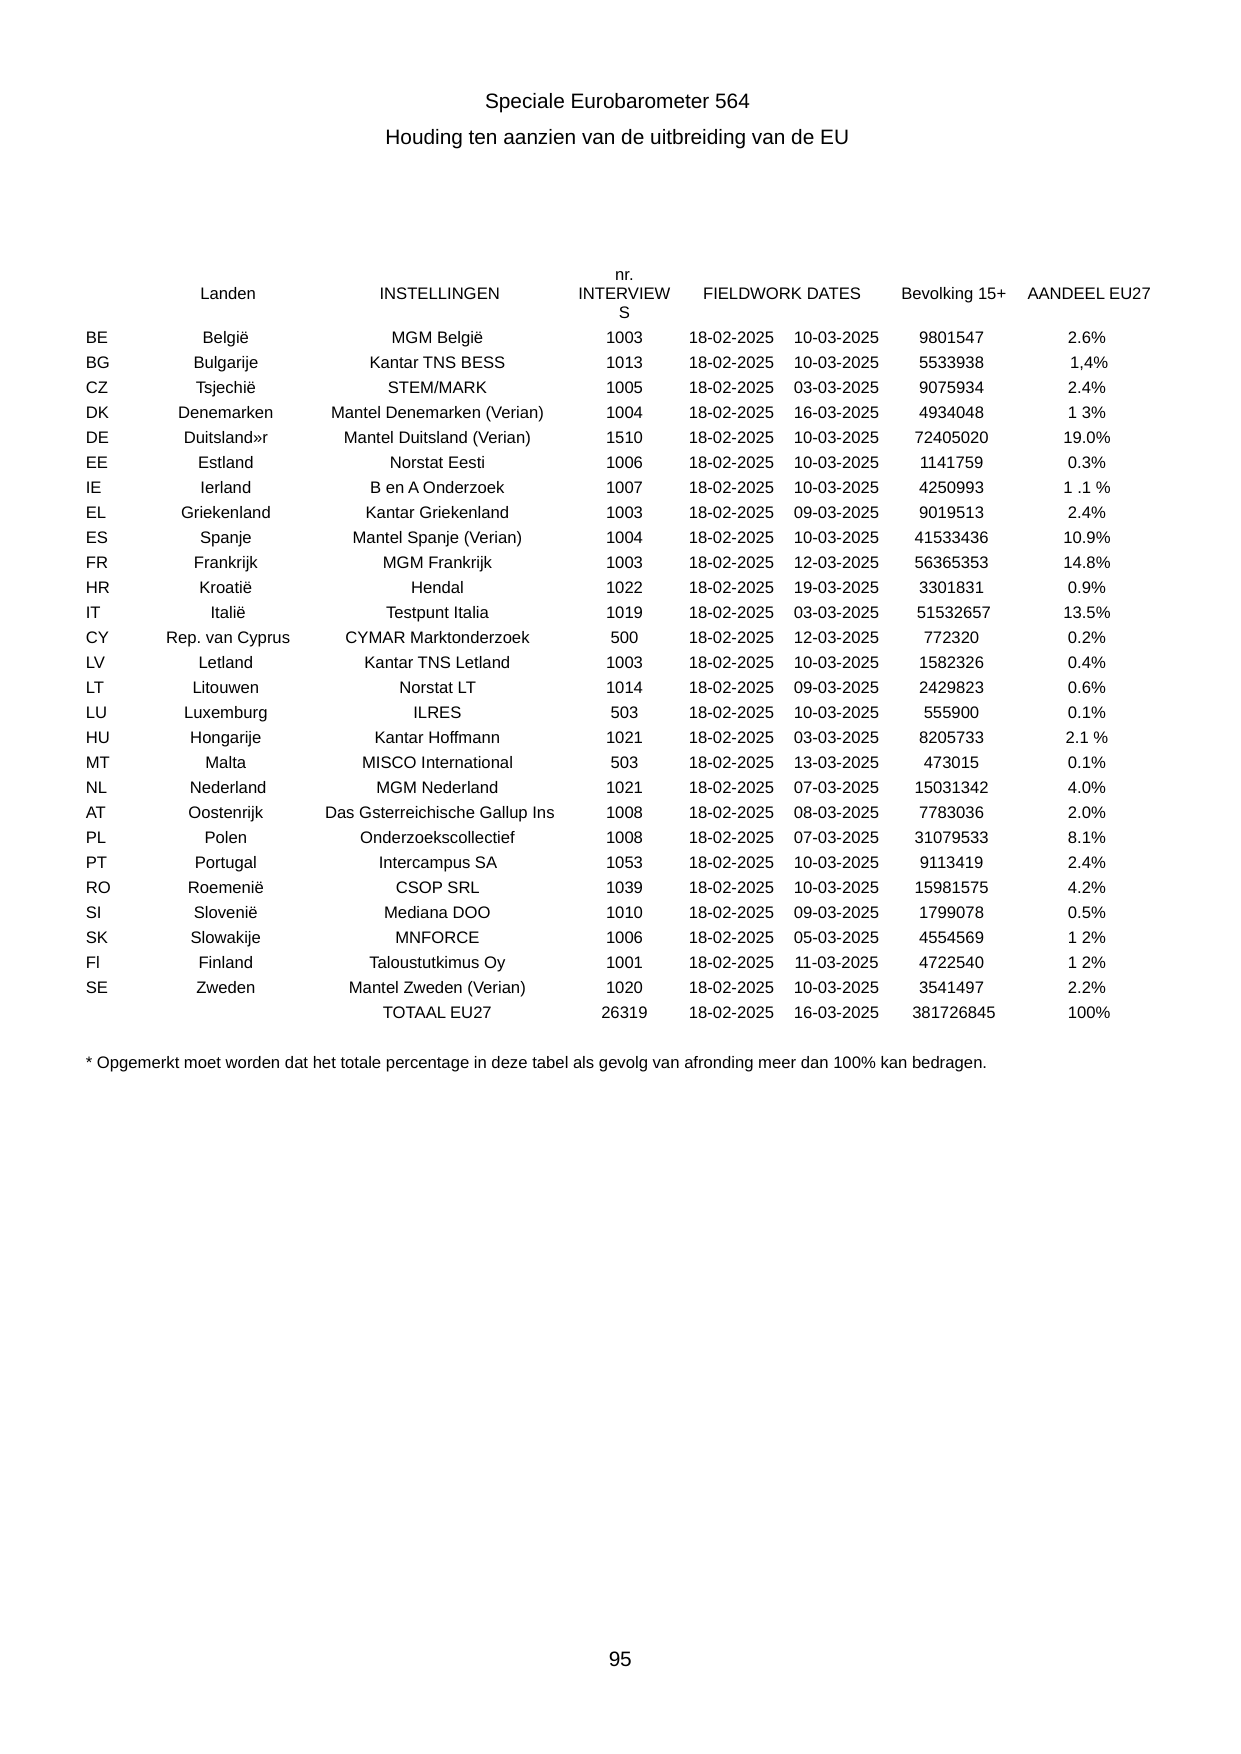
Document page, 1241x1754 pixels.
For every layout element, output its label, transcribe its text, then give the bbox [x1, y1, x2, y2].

table_cell 18-02-2025 [677, 850, 786, 875]
table_cell 18-02-2025 [677, 650, 786, 675]
table_cell BG [83, 350, 148, 375]
table_cell 1007 [572, 475, 677, 500]
table_cell 1,4% [1021, 350, 1157, 375]
table_cell Kantar TNS BESS [308, 350, 572, 375]
table_cell 3541497 [887, 975, 1021, 1000]
table_cell 500 [572, 625, 677, 650]
table_cell 18-02-2025 [677, 425, 786, 450]
table_cell 10-03-2025 [786, 475, 887, 500]
table_cell AT [83, 800, 148, 825]
table_cell Taloustutkimus Oy [308, 950, 572, 975]
table_cell 1005 [572, 375, 677, 400]
table_cell 03-03-2025 [786, 725, 887, 750]
table_header [83, 262, 148, 325]
table_cell [677, 1025, 786, 1050]
table_cell 1008 [572, 800, 677, 825]
table_cell PL [83, 825, 148, 850]
table_cell 555900 [887, 700, 1021, 725]
table_cell 0.3% [1021, 450, 1157, 475]
table_header FIELDWORK DATES [677, 262, 887, 325]
table_cell 1003 [572, 650, 677, 675]
table_cell 2.2% [1021, 975, 1157, 1000]
table_cell 8205733 [887, 725, 1021, 750]
table_cell 1004 [572, 400, 677, 425]
table_cell STEM/MARK [308, 375, 572, 400]
table_cell [83, 1025, 148, 1050]
table_cell Polen [148, 825, 307, 850]
table_cell 0.1% [1021, 750, 1157, 775]
table_cell 18-02-2025 [677, 625, 786, 650]
table_cell 19.0% [1021, 425, 1157, 450]
table_cell Mantel Denemarken (Verian) [308, 400, 572, 425]
table_cell PT [83, 850, 148, 875]
table_cell Litouwen [148, 675, 307, 700]
table_cell 1003 [572, 500, 677, 525]
table_cell 18-02-2025 [677, 975, 786, 1000]
table_cell 1799078 [887, 900, 1021, 925]
table_cell 10-03-2025 [786, 425, 887, 450]
table_cell 08-03-2025 [786, 800, 887, 825]
table_cell CYMAR Marktonderzoek [308, 625, 572, 650]
table_cell 1003 [572, 550, 677, 575]
table_cell FR [83, 550, 148, 575]
table_cell 2429823 [887, 675, 1021, 700]
table_cell Testpunt Italia [308, 600, 572, 625]
table_cell BE [83, 325, 148, 350]
table_cell 1020 [572, 975, 677, 1000]
table_cell Slovenië [148, 900, 307, 925]
table_cell 1141759 [887, 450, 1021, 475]
table_cell RO [83, 875, 148, 900]
table_cell 15031342 [887, 775, 1021, 800]
table_cell CZ [83, 375, 148, 400]
table_cell 2.4% [1021, 850, 1157, 875]
table_cell Luxemburg [148, 700, 307, 725]
table_cell Rep. van Cyprus [148, 625, 307, 650]
table_cell [148, 1025, 307, 1050]
table_cell 18-02-2025 [677, 475, 786, 500]
table_cell MGM Frankrijk [308, 550, 572, 575]
table_cell SE [83, 975, 148, 1000]
table_cell 9019513 [887, 500, 1021, 525]
table_cell 19-03-2025 [786, 575, 887, 600]
table_cell Zweden [148, 975, 307, 1000]
table_cell 18-02-2025 [677, 825, 786, 850]
table_cell 1021 [572, 775, 677, 800]
table_cell 41533436 [887, 525, 1021, 550]
table_cell 18-02-2025 [677, 350, 786, 375]
table_cell 1 3% [1021, 400, 1157, 425]
table_cell 1008 [572, 825, 677, 850]
table_cell MGM België [308, 325, 572, 350]
table_cell 18-02-2025 [677, 525, 786, 550]
table_cell Finland [148, 950, 307, 975]
table_cell 16-03-2025 [786, 1000, 887, 1025]
table_cell 10-03-2025 [786, 700, 887, 725]
table_cell Ierland [148, 475, 307, 500]
table_cell [887, 1025, 1021, 1050]
table_cell 11-03-2025 [786, 950, 887, 975]
table_header INSTELLINGEN [308, 262, 572, 325]
table_cell [786, 1025, 887, 1050]
table_cell 1053 [572, 850, 677, 875]
table_cell 18-02-2025 [677, 375, 786, 400]
table_cell IE [83, 475, 148, 500]
table_cell 3301831 [887, 575, 1021, 600]
table_cell IT [83, 600, 148, 625]
table_cell 03-03-2025 [786, 375, 887, 400]
table_cell HU [83, 725, 148, 750]
table_cell 0.6% [1021, 675, 1157, 700]
table_cell 10-03-2025 [786, 525, 887, 550]
table_cell 1006 [572, 450, 677, 475]
table_cell 10-03-2025 [786, 650, 887, 675]
table_cell [148, 1000, 307, 1025]
table_cell LV [83, 650, 148, 675]
table_cell 1 .1 % [1021, 475, 1157, 500]
table_cell 09-03-2025 [786, 900, 887, 925]
table_cell 473015 [887, 750, 1021, 775]
table_cell ES [83, 525, 148, 550]
table_cell Mediana DOO [308, 900, 572, 925]
table_cell Kantar Hoffmann [308, 725, 572, 750]
table_cell * Opgemerkt moet worden dat het totale percentage in deze tabel als gevolg van afronding meer dan 100% kan bedragen. [83, 1050, 1157, 1075]
table_cell 2.4% [1021, 375, 1157, 400]
table_cell 05-03-2025 [786, 925, 887, 950]
table_header Landen [148, 262, 307, 325]
table_cell Kroatië [148, 575, 307, 600]
table_cell 1510 [572, 425, 677, 450]
table_cell LT [83, 675, 148, 700]
table_cell 0.9% [1021, 575, 1157, 600]
table_cell Das Gsterreichische Gallup Ins [308, 800, 572, 825]
table_cell CSOP SRL [308, 875, 572, 900]
table_cell Fl [83, 950, 148, 975]
table_cell NL [83, 775, 148, 800]
table_cell 13.5% [1021, 600, 1157, 625]
table_cell Portugal [148, 850, 307, 875]
table_cell 18-02-2025 [677, 500, 786, 525]
table_cell 10-03-2025 [786, 975, 887, 1000]
table_cell Duitsland»r [148, 425, 307, 450]
table_cell 4.2% [1021, 875, 1157, 900]
table_cell 9075934 [887, 375, 1021, 400]
table_cell 15981575 [887, 875, 1021, 900]
table_cell 18-02-2025 [677, 925, 786, 950]
table_cell 18-02-2025 [677, 1000, 786, 1025]
table_cell 1582326 [887, 650, 1021, 675]
table_cell 18-02-2025 [677, 400, 786, 425]
table_cell MGM Nederland [308, 775, 572, 800]
table_cell 18-02-2025 [677, 800, 786, 825]
table_cell 26319 [572, 1000, 677, 1025]
table_header Bevolking 15+ [887, 262, 1021, 325]
table_cell ILRES [308, 700, 572, 725]
table_cell 2.6% [1021, 325, 1157, 350]
table_cell CY [83, 625, 148, 650]
table_cell TOTAAL EU27 [308, 1000, 572, 1025]
table_cell 7783036 [887, 800, 1021, 825]
table_cell Frankrijk [148, 550, 307, 575]
table_cell Mantel Zweden (Verian) [308, 975, 572, 1000]
table_cell MT [83, 750, 148, 775]
table_cell Oostenrijk [148, 800, 307, 825]
table_cell 07-03-2025 [786, 825, 887, 850]
table_cell 1006 [572, 925, 677, 950]
table_cell Nederland [148, 775, 307, 800]
table_cell 12-03-2025 [786, 625, 887, 650]
table_cell 1 2% [1021, 950, 1157, 975]
table_cell 18-02-2025 [677, 450, 786, 475]
table_cell 56365353 [887, 550, 1021, 575]
table_cell 2.1 % [1021, 725, 1157, 750]
table_cell SK [83, 925, 148, 950]
table_header nr. INTERVIEWS [572, 262, 677, 325]
table_cell 503 [572, 700, 677, 725]
table_cell 5533938 [887, 350, 1021, 375]
table_cell Mantel Duitsland (Verian) [308, 425, 572, 450]
table_cell 14.8% [1021, 550, 1157, 575]
table_cell 503 [572, 750, 677, 775]
table_cell 0.5% [1021, 900, 1157, 925]
table_cell 2.4% [1021, 500, 1157, 525]
table_cell 1004 [572, 525, 677, 550]
table_cell MISCO International [308, 750, 572, 775]
table_cell 1021 [572, 725, 677, 750]
table_cell Kantar TNS Letland [308, 650, 572, 675]
table_cell 18-02-2025 [677, 900, 786, 925]
table_cell 13-03-2025 [786, 750, 887, 775]
table_cell Spanje [148, 525, 307, 550]
table_cell 10.9% [1021, 525, 1157, 550]
table_cell Griekenland [148, 500, 307, 525]
table_cell 9113419 [887, 850, 1021, 875]
table_cell 1001 [572, 950, 677, 975]
table_cell DE [83, 425, 148, 450]
table_cell Malta [148, 750, 307, 775]
table_cell SI [83, 900, 148, 925]
table_cell 72405020 [887, 425, 1021, 450]
table_cell 0.2% [1021, 625, 1157, 650]
table_cell Onderzoekscollectief [308, 825, 572, 850]
table_cell HR [83, 575, 148, 600]
table_cell [572, 1025, 677, 1050]
table_cell LU [83, 700, 148, 725]
table_cell 1019 [572, 600, 677, 625]
table_cell 8.1% [1021, 825, 1157, 850]
table_cell 0.4% [1021, 650, 1157, 675]
table_cell 18-02-2025 [677, 325, 786, 350]
table_cell 1039 [572, 875, 677, 900]
table_cell 10-03-2025 [786, 450, 887, 475]
table_cell 1 2% [1021, 925, 1157, 950]
table_cell Italië [148, 600, 307, 625]
table_cell 1010 [572, 900, 677, 925]
table_cell Bulgarije [148, 350, 307, 375]
table_cell 9801547 [887, 325, 1021, 350]
table_cell 18-02-2025 [677, 550, 786, 575]
table_cell 12-03-2025 [786, 550, 887, 575]
table_cell 18-02-2025 [677, 575, 786, 600]
table_cell 4250993 [887, 475, 1021, 500]
table_cell [308, 1025, 572, 1050]
table_cell 4934048 [887, 400, 1021, 425]
table_cell Tsjechië [148, 375, 307, 400]
table_cell 10-03-2025 [786, 875, 887, 900]
table_cell 18-02-2025 [677, 725, 786, 750]
table_cell Hendal [308, 575, 572, 600]
table_header AANDEEL EU27 [1021, 262, 1157, 325]
table_cell 100% [1021, 1000, 1157, 1025]
table_cell 31079533 [887, 825, 1021, 850]
table_cell Mantel Spanje (Verian) [308, 525, 572, 550]
table_cell Estland [148, 450, 307, 475]
table_cell 16-03-2025 [786, 400, 887, 425]
table_cell 4722540 [887, 950, 1021, 975]
table_cell Letland [148, 650, 307, 675]
table_cell 2.0% [1021, 800, 1157, 825]
table_cell Hongarije [148, 725, 307, 750]
table_cell Roemenië [148, 875, 307, 900]
table_cell [83, 1000, 148, 1025]
table_cell 09-03-2025 [786, 675, 887, 700]
table_cell 18-02-2025 [677, 700, 786, 725]
table_cell 1013 [572, 350, 677, 375]
table_cell 4554569 [887, 925, 1021, 950]
table_cell Denemarken [148, 400, 307, 425]
table_cell 18-02-2025 [677, 675, 786, 700]
table_cell 4.0% [1021, 775, 1157, 800]
table_cell 18-02-2025 [677, 950, 786, 975]
table_cell 10-03-2025 [786, 350, 887, 375]
table_cell EL [83, 500, 148, 525]
table_cell 1014 [572, 675, 677, 700]
table_cell Intercampus SA [308, 850, 572, 875]
table_cell 381726845 [887, 1000, 1021, 1025]
table_cell 18-02-2025 [677, 750, 786, 775]
table_cell België [148, 325, 307, 350]
table_cell Norstat LT [308, 675, 572, 700]
table_cell 1003 [572, 325, 677, 350]
table_cell B en A Onderzoek [308, 475, 572, 500]
table_cell 51532657 [887, 600, 1021, 625]
table_cell Slowakije [148, 925, 307, 950]
table_cell 03-03-2025 [786, 600, 887, 625]
table_cell Kantar Griekenland [308, 500, 572, 525]
table_cell 18-02-2025 [677, 600, 786, 625]
table_cell 09-03-2025 [786, 500, 887, 525]
table_cell 1022 [572, 575, 677, 600]
table_cell DK [83, 400, 148, 425]
table_cell 0.1% [1021, 700, 1157, 725]
table_cell MNFORCE [308, 925, 572, 950]
table_cell 18-02-2025 [677, 875, 786, 900]
table_cell [1021, 1025, 1157, 1050]
table_cell 10-03-2025 [786, 850, 887, 875]
table_cell 18-02-2025 [677, 775, 786, 800]
table_cell 07-03-2025 [786, 775, 887, 800]
table_cell 772320 [887, 625, 1021, 650]
table_cell Norstat Eesti [308, 450, 572, 475]
table_cell 10-03-2025 [786, 325, 887, 350]
table_cell EE [83, 450, 148, 475]
